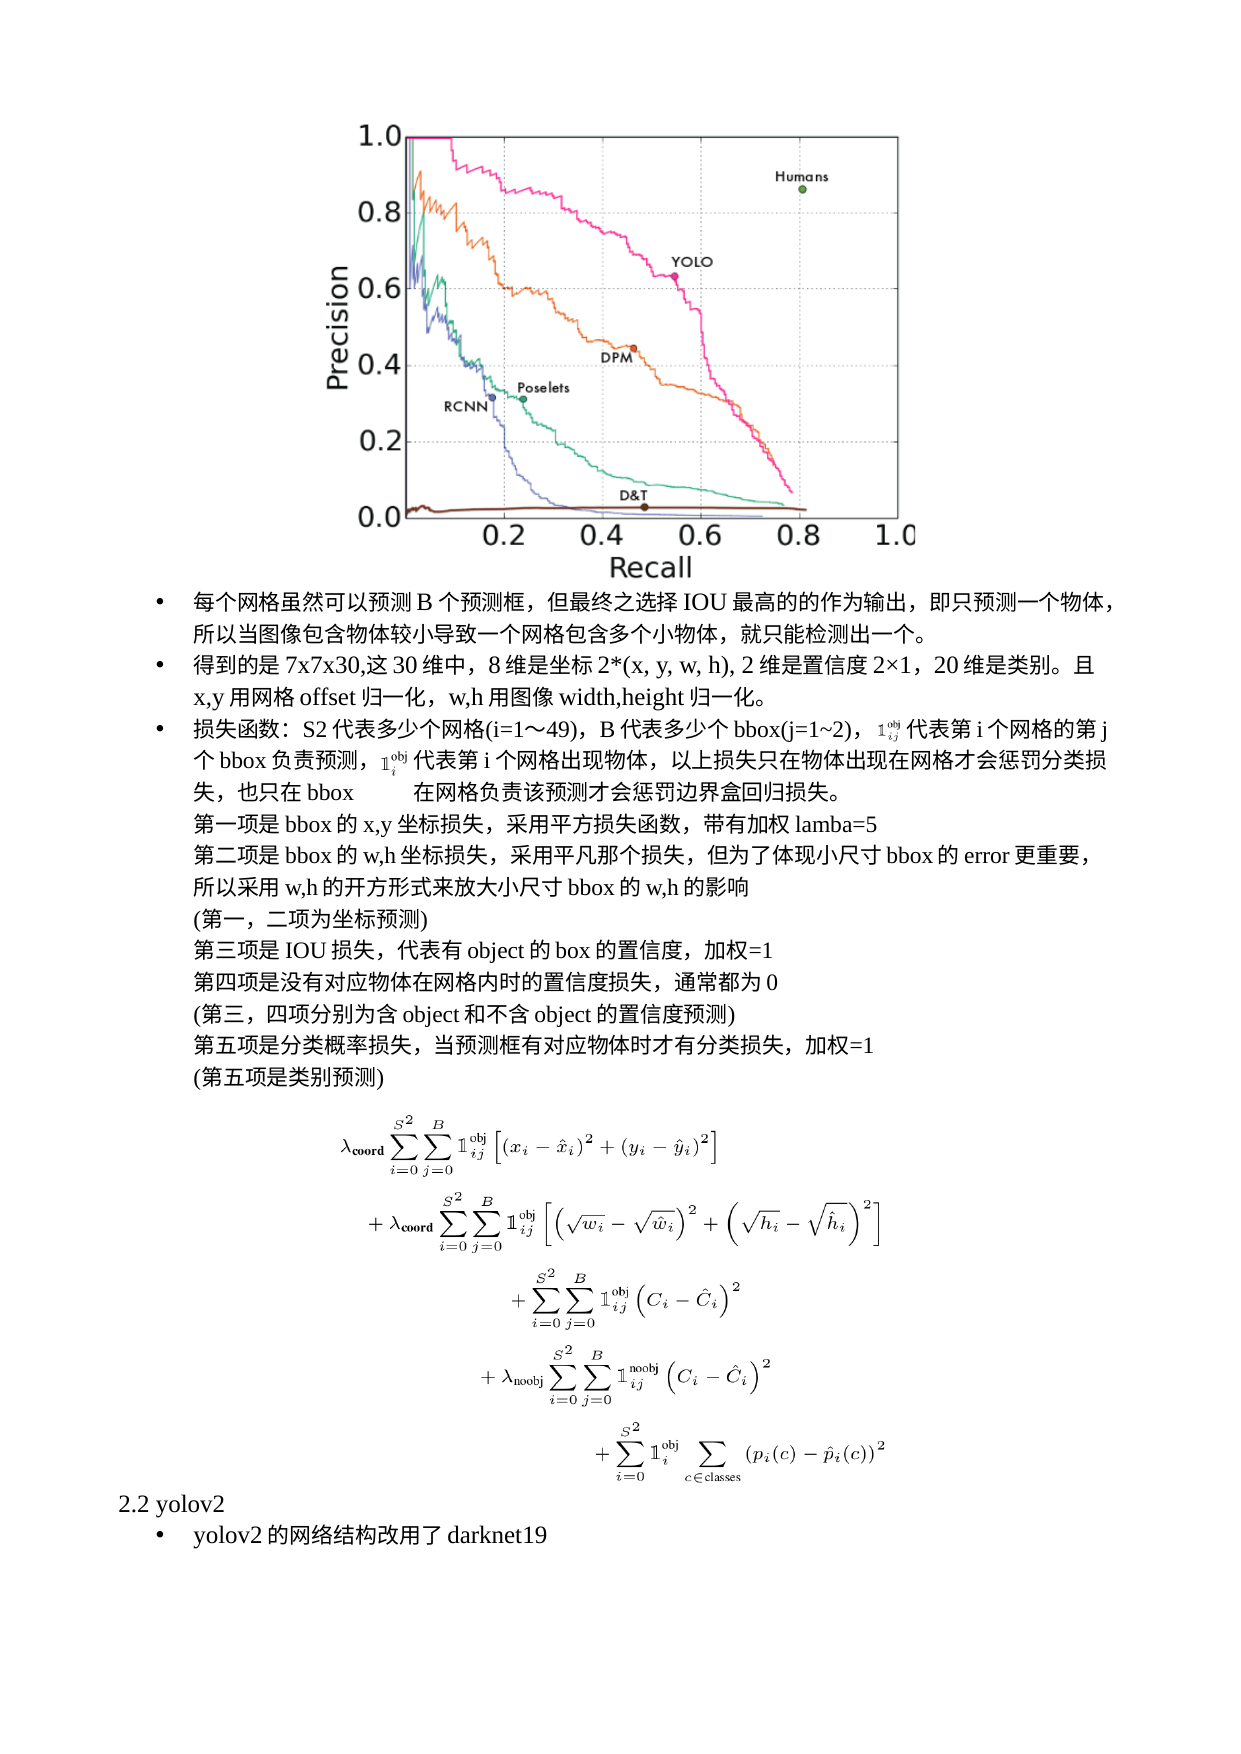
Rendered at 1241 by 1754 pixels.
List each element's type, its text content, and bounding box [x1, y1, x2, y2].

picture [376, 751, 414, 778]
picture [875, 717, 907, 743]
list (第五项是类别预测) [156, 1060, 1122, 1092]
list 第二项是bbox的w,h坐标损失，采用平凡那个损失，但为了体现小尺寸bbox的error更重要，所以采用w,h的开方形式来放大小尺寸bbox的w,h的影响 [156, 838, 1122, 902]
picture [325, 118, 916, 586]
list 第三项是IOU损失，代表有object的box的置信度，加权=1 [156, 933, 1122, 965]
list yolov2的网络结构改用了darknet19 [156, 1518, 1122, 1549]
list 第五项是分类概率损失，当预测框有对应物体时才有分类损失，加权=1 [156, 1028, 1122, 1060]
list 得到的是7x7x30,这30维中，8维是坐标2*(x, y, w, h), 2维是置信度2×1，20维是类别。且x,y用网格offset归一化，w,h用图像width,height归一化。 [156, 648, 1122, 712]
text 2.2 yolov2 [118, 1489, 1122, 1518]
picture [329, 1108, 911, 1489]
list 第一项是bbox的x,y坐标损失，采用平方损失函数，带有加权lamba=5 [156, 807, 1122, 838]
list (第一，二项为坐标预测) [156, 902, 1122, 933]
list 第四项是没有对应物体在网格内时的置信度损失，通常都为0 [156, 965, 1122, 997]
list 每个网格虽然可以预测B个预测框，但最终之选择IOU最高的的作为输出，即只预测一个物体，所以当图像包含物体较小导致一个网格包含多个小物体，就只能检测出一个。 [156, 586, 1122, 648]
list 损失函数：S2代表多少个网格(i=1～49)，B代表多少个bbox(j=1~2)，代表第i个网格的第j个bbox负责预测，代表第i个网格出现物体，以上损失只在物体出现在网格才会惩罚分类损失，也只在bbox在网格负责该预测才会惩罚边界盒回归损失。 [156, 712, 1122, 807]
list (第三，四项分别为含object和不含object的置信度预测) [156, 997, 1122, 1028]
